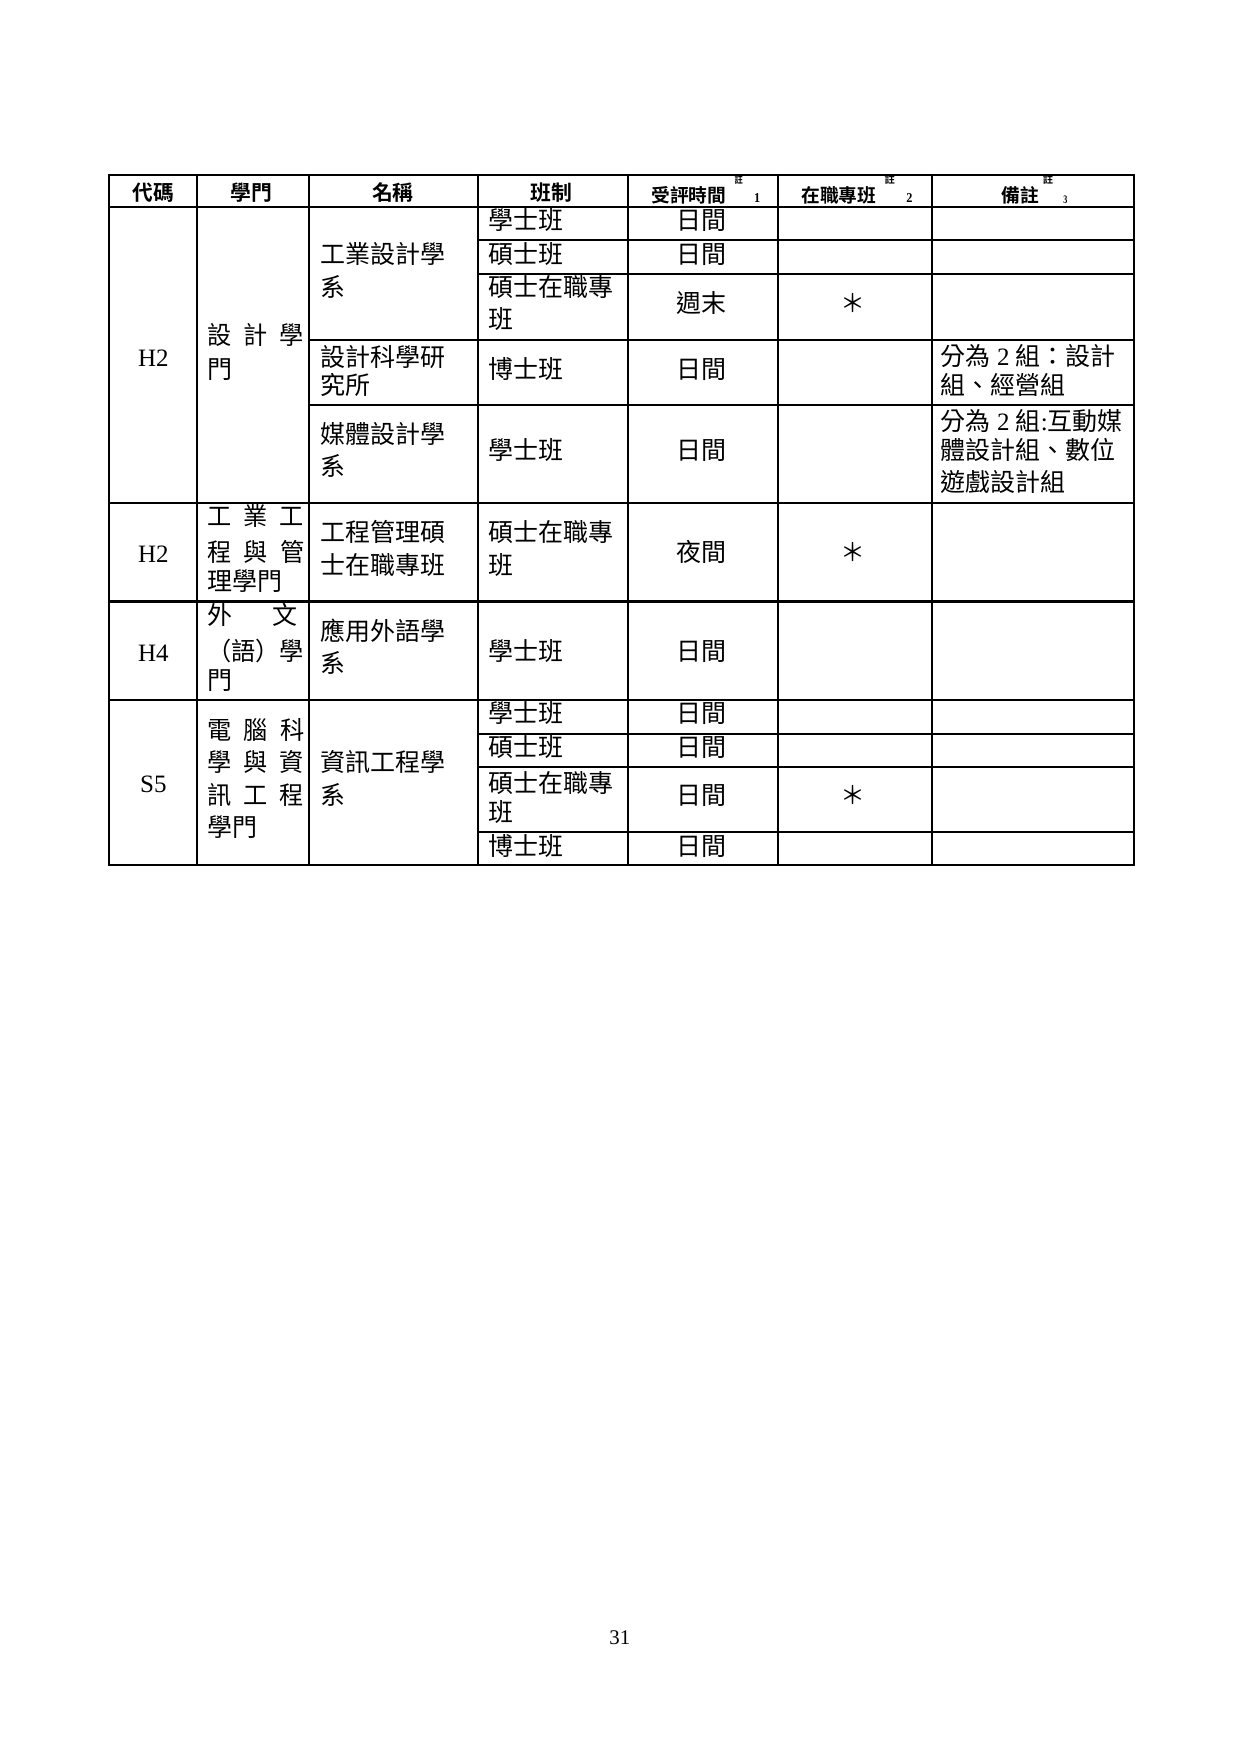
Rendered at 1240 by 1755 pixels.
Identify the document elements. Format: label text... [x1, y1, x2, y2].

table_cell 電 腦 科 [198, 701, 308, 745]
table_cell [629, 827, 745, 831]
table_cell [933, 827, 1055, 831]
table_cell [310, 701, 477, 728]
table_cell [110, 596, 196, 600]
table_cell [264, 404, 308, 437]
table_cell [779, 603, 897, 630]
table_cell [897, 504, 931, 531]
table_cell [198, 482, 263, 498]
table_cell 學士班 [479, 701, 627, 728]
table_cell [897, 580, 931, 596]
table_cell [933, 531, 1055, 548]
table_cell 體設計組、數位 [933, 437, 1133, 465]
table_cell [779, 630, 897, 646]
table_cell [110, 860, 196, 864]
table_cell [897, 860, 931, 864]
table_cell [779, 768, 897, 778]
table_cell [897, 269, 931, 273]
table_cell [629, 319, 745, 335]
table_cell 日間 [629, 630, 745, 666]
table_cell [897, 302, 931, 318]
table_cell [933, 860, 1055, 864]
table_cell [933, 498, 1055, 502]
table_cell [629, 860, 745, 864]
table_cell [479, 335, 627, 339]
table_cell [629, 679, 745, 695]
table_cell [110, 831, 196, 842]
table_cell 系 [310, 269, 477, 302]
table_cell [1055, 798, 1133, 811]
table_cell [310, 580, 477, 596]
table_cell [310, 679, 477, 695]
table_cell [779, 437, 897, 449]
table_cell [897, 768, 931, 778]
table_cell [933, 400, 1133, 404]
table_cell [1055, 319, 1133, 335]
table_cell [1055, 208, 1133, 235]
table_cell [479, 580, 627, 596]
table_cell [1055, 695, 1133, 699]
table_cell [779, 666, 897, 679]
table_cell [264, 449, 308, 465]
table_cell 學 與 資 [198, 745, 308, 778]
table_cell [629, 406, 745, 437]
table_cell [897, 745, 931, 762]
table_cell [779, 241, 897, 269]
table_cell 文 [264, 603, 308, 630]
table_cell [897, 762, 931, 766]
table_cell [897, 596, 931, 600]
table_cell [933, 701, 1055, 728]
table_cell [110, 798, 196, 811]
table_header 學門 [198, 176, 308, 206]
table_cell [779, 400, 897, 404]
table_header 班制 [479, 176, 627, 206]
table_cell [629, 811, 745, 827]
table_cell [897, 798, 931, 811]
table_cell 日間 [629, 437, 745, 465]
table_cell 班 [479, 302, 627, 335]
table_cell [264, 465, 308, 482]
table_cell [933, 833, 1055, 842]
table_cell [110, 745, 196, 762]
table_cell [479, 341, 627, 351]
table_cell 學士班 [479, 437, 627, 465]
table_cell [897, 465, 931, 482]
table_header 3 [1055, 176, 1133, 206]
table_cell [479, 860, 627, 864]
table_cell [1055, 275, 1133, 302]
table_cell [897, 843, 931, 860]
table_cell 工業設計學 [310, 239, 477, 269]
table_cell 日間 [629, 208, 745, 235]
table_cell 資訊工程學 [310, 745, 477, 778]
table_cell [1055, 701, 1133, 728]
table_cell [779, 341, 897, 351]
table_cell [1055, 646, 1133, 666]
table_cell [629, 695, 745, 699]
table_cell [198, 449, 263, 465]
table_cell [897, 235, 931, 239]
table_cell [198, 208, 263, 235]
table_cell [198, 239, 263, 269]
table_cell [264, 860, 308, 864]
table_cell [897, 603, 931, 630]
table_cell [933, 695, 1055, 699]
table_cell [933, 208, 1055, 235]
table_cell [933, 302, 1055, 318]
table_cell [110, 701, 196, 728]
table_cell [779, 843, 897, 860]
table_cell [479, 406, 627, 437]
table_cell 夜間 [629, 531, 745, 568]
table_cell [897, 449, 931, 465]
table_cell [897, 482, 931, 498]
table_cell [264, 679, 308, 695]
table_cell [933, 275, 1055, 302]
table_cell [933, 630, 1055, 646]
table_cell [110, 400, 196, 404]
table_cell [198, 404, 263, 437]
table_cell [198, 235, 263, 239]
table_cell [779, 811, 897, 827]
table_cell 組、經營組 [933, 372, 1133, 400]
table_cell [1055, 768, 1133, 778]
table_cell [1055, 568, 1133, 580]
table_cell [897, 833, 931, 842]
table_cell 工 業 工 [198, 504, 308, 531]
table_cell [198, 843, 263, 860]
table_cell [779, 580, 897, 596]
table_cell [745, 811, 777, 827]
table_cell [110, 827, 196, 831]
table_cell [310, 319, 477, 335]
table_cell [897, 646, 931, 666]
table_cell [933, 762, 1055, 766]
table_cell [745, 833, 777, 842]
table_cell 門 [198, 666, 263, 695]
table_cell 訊 工 程 [198, 778, 308, 811]
table_cell [897, 679, 931, 695]
table_cell [745, 341, 777, 351]
table_cell [110, 568, 196, 580]
table_cell 博士班 [479, 351, 627, 384]
table_cell [110, 811, 196, 827]
table_cell [1055, 548, 1133, 568]
table_cell [110, 482, 196, 498]
table_cell [933, 319, 1055, 335]
table_cell [745, 275, 777, 302]
table_cell [629, 335, 745, 339]
table_cell [629, 580, 745, 596]
table_cell [264, 208, 308, 235]
table_cell [933, 679, 1055, 695]
table_cell [933, 646, 1055, 666]
table_cell [629, 498, 745, 502]
table_cell [110, 580, 196, 596]
table_cell 學士班 [479, 630, 627, 666]
table_cell [110, 319, 196, 335]
table_cell [1055, 531, 1133, 548]
table_cell [629, 666, 745, 679]
table_cell ＊ [779, 531, 897, 568]
table_cell [745, 580, 777, 596]
table_cell 碩士在職專 [479, 504, 627, 548]
table_cell [110, 437, 196, 449]
table_cell [629, 768, 745, 778]
table_cell [479, 235, 627, 239]
table_cell [897, 666, 931, 679]
table_cell [1055, 335, 1133, 339]
table_cell [745, 465, 777, 482]
table_cell [745, 319, 777, 335]
table_cell [198, 437, 263, 449]
table_cell [1055, 269, 1133, 273]
table_cell [745, 335, 777, 339]
table_cell [110, 239, 196, 269]
table_cell H4 [110, 630, 196, 666]
table_cell [1055, 811, 1133, 827]
table_cell [745, 630, 777, 646]
table_cell 日間 [629, 833, 745, 860]
table_cell [310, 302, 477, 318]
table_cell [264, 831, 308, 842]
table_cell [779, 762, 897, 766]
table_cell [264, 239, 308, 269]
table_cell [310, 811, 477, 827]
table_cell [310, 860, 477, 864]
table_cell [310, 208, 477, 235]
table_cell [779, 695, 897, 699]
table_cell [779, 646, 897, 666]
table_cell 日間 [629, 351, 745, 384]
table_cell [897, 827, 931, 831]
table_cell [745, 384, 777, 400]
table_cell [933, 603, 1055, 630]
table_cell 門 [198, 351, 263, 384]
table_cell [897, 701, 931, 728]
table_cell [110, 449, 196, 465]
table_cell [745, 241, 777, 269]
table_cell [933, 778, 1055, 798]
table_cell [629, 482, 745, 498]
table_cell [110, 504, 196, 531]
table_cell [310, 827, 477, 831]
table_cell 分為 2 組:互動媒 [933, 406, 1133, 437]
table_cell [264, 827, 308, 831]
table_cell 系 [310, 778, 477, 811]
table_cell [779, 504, 897, 531]
table_cell [110, 498, 196, 502]
table_cell [745, 735, 777, 745]
table_cell [745, 235, 777, 239]
table_cell [264, 235, 308, 239]
table_cell S5 [110, 762, 196, 798]
table_cell [897, 319, 931, 335]
table_cell [897, 241, 931, 269]
table_cell [779, 351, 897, 372]
table_cell [779, 319, 897, 335]
table_header 2 [897, 176, 931, 206]
table_cell 在職專班 [779, 186, 897, 206]
table_cell [933, 745, 1055, 762]
table_cell [745, 531, 777, 548]
table_cell [264, 372, 308, 384]
table_cell [1055, 580, 1133, 596]
table_cell [629, 400, 745, 404]
table_cell [897, 498, 931, 502]
table_cell [779, 465, 897, 482]
table_cell [479, 482, 627, 498]
table_cell 日間 [629, 701, 745, 728]
table_cell H2 [110, 531, 196, 568]
table_cell [110, 208, 196, 235]
table_cell [1055, 235, 1133, 239]
table_cell 分為 2 組：設計 [933, 341, 1133, 372]
table_cell [310, 235, 477, 239]
table_cell [745, 400, 777, 404]
table_cell [629, 596, 745, 600]
table_cell [479, 695, 627, 699]
table_cell [264, 482, 308, 498]
table_cell [264, 302, 308, 318]
table_cell [745, 568, 777, 580]
table_cell [1055, 860, 1133, 864]
table_cell 遊戲設計組 [933, 465, 1133, 498]
table_cell [745, 596, 777, 600]
table_cell [745, 695, 777, 699]
table_cell [629, 568, 745, 580]
table_cell [933, 735, 1055, 745]
table_cell [310, 400, 477, 404]
table_cell [629, 341, 745, 351]
table_cell [1055, 504, 1133, 531]
table_cell 班 [479, 548, 627, 580]
table_cell [897, 735, 931, 745]
table_cell [264, 596, 308, 600]
table_cell [745, 745, 777, 762]
table_cell [110, 335, 196, 339]
table_cell [897, 335, 931, 339]
table_cell [629, 235, 745, 239]
table_cell [629, 504, 745, 531]
table_cell [745, 498, 777, 502]
table_cell [198, 465, 263, 482]
table_cell [110, 666, 196, 679]
table_cell 系 [310, 646, 477, 679]
table_cell [897, 400, 931, 404]
table_cell [310, 596, 477, 600]
table_cell 士在職專班 [310, 548, 477, 580]
table_cell [933, 843, 1055, 860]
table_cell [745, 646, 777, 666]
table_cell [897, 275, 931, 302]
table_cell [110, 695, 196, 699]
table_cell [897, 372, 931, 384]
table_cell [897, 406, 931, 437]
table_cell [1055, 666, 1133, 679]
table_cell [310, 498, 477, 502]
table_cell [933, 504, 1055, 531]
table_cell [198, 695, 263, 699]
table_cell 受評時間 [629, 186, 745, 206]
table_cell 日間 [629, 735, 745, 762]
table_cell [779, 833, 897, 842]
table_cell [779, 827, 897, 831]
table_cell [897, 630, 931, 646]
table_cell [779, 679, 897, 695]
table_cell [745, 269, 777, 273]
table_cell 碩士班 [479, 735, 627, 762]
table_header 代碼 [110, 176, 196, 206]
table_cell [310, 335, 477, 339]
table_header 1 [745, 176, 777, 206]
table_cell [745, 843, 777, 860]
table_cell [745, 701, 777, 728]
table_cell [110, 679, 196, 695]
table_cell 週末 [629, 275, 745, 318]
table_cell [110, 302, 196, 318]
table_cell [479, 596, 627, 600]
table_cell [479, 762, 627, 766]
table_cell 媒體設計學 [310, 406, 477, 449]
table_cell [779, 482, 897, 498]
table_cell [479, 498, 627, 502]
table_cell [933, 235, 1055, 239]
table_cell [745, 778, 777, 798]
table_cell [745, 798, 777, 811]
table_header 名稱 [310, 176, 477, 206]
table_cell [264, 695, 308, 699]
table_cell [745, 548, 777, 568]
table_cell [779, 235, 897, 239]
table_cell [745, 449, 777, 465]
table_cell 設計科學研 [310, 341, 477, 372]
table_cell [779, 568, 897, 580]
table_cell [897, 548, 931, 568]
table_cell 學士班 [479, 208, 627, 235]
table_cell [479, 465, 627, 482]
table_cell [264, 273, 308, 302]
table_cell [310, 831, 477, 842]
table_cell [779, 372, 897, 384]
table_cell [310, 733, 477, 745]
table_cell [264, 384, 308, 400]
table_cell [745, 437, 777, 449]
table_cell [897, 811, 931, 827]
table_cell [897, 208, 931, 235]
table_cell [745, 666, 777, 679]
table_cell [779, 701, 897, 728]
table_cell [479, 679, 627, 695]
table_cell [779, 406, 897, 437]
table_cell 設 計 學 [198, 319, 308, 351]
table_cell H2 [110, 339, 196, 372]
table_cell [933, 241, 1055, 269]
table_cell 外 [198, 603, 263, 630]
table_cell [629, 603, 745, 630]
table_cell 工程管理碩 [310, 504, 477, 548]
table_cell ＊ [779, 778, 897, 811]
table_cell [745, 679, 777, 695]
table_cell [1055, 596, 1133, 600]
table_cell 備註 [933, 186, 1055, 206]
table_cell [745, 372, 777, 384]
table_cell [110, 733, 196, 745]
table_cell 日間 [629, 778, 745, 811]
table_cell [110, 384, 196, 400]
table_cell [1055, 679, 1133, 695]
table_cell [745, 827, 777, 831]
table_cell [1055, 778, 1133, 798]
table_cell [629, 269, 745, 273]
table_cell [897, 384, 931, 400]
table_header 註 [629, 176, 745, 186]
table_cell [110, 269, 196, 273]
table_cell [310, 843, 477, 860]
table_cell [897, 778, 931, 798]
table_cell [1055, 745, 1133, 762]
table_cell [779, 860, 897, 864]
table_cell [264, 811, 308, 827]
table_cell [745, 351, 777, 372]
table_cell [933, 811, 1055, 827]
text 31 [108, 1625, 1131, 1649]
table_cell 碩士在職專 [479, 275, 627, 302]
table_header 註 [933, 176, 1055, 186]
table_cell [897, 695, 931, 699]
table_cell [1055, 498, 1133, 502]
table_cell [198, 498, 308, 502]
table_cell 究所 [310, 372, 477, 400]
table_cell [745, 860, 777, 864]
table_cell [1055, 603, 1133, 630]
table_cell （語）學 [198, 630, 308, 666]
table_cell [479, 269, 627, 273]
table_cell 碩士班 [479, 241, 627, 269]
table_cell [897, 341, 931, 351]
table_cell [198, 860, 263, 864]
table_cell [779, 596, 897, 600]
table_cell [779, 208, 897, 235]
table_cell [479, 827, 627, 831]
table_cell [1055, 843, 1133, 860]
table_cell [479, 400, 627, 404]
table_cell [110, 603, 196, 630]
table_cell [933, 548, 1055, 568]
table_header 註 [779, 176, 897, 186]
table_cell 理學門 [198, 568, 308, 596]
table_cell [110, 273, 196, 302]
table_cell 日間 [629, 241, 745, 269]
table_cell [310, 695, 477, 699]
table_cell 碩士在職專 [479, 768, 627, 798]
table_cell [264, 843, 308, 860]
table_cell 應用外語學 [310, 603, 477, 646]
table_cell [933, 768, 1055, 778]
table_cell [1055, 302, 1133, 318]
table_cell [1055, 833, 1133, 842]
table_cell [110, 843, 196, 860]
table_cell [198, 596, 263, 600]
table_cell [110, 235, 196, 239]
table_cell [110, 372, 196, 384]
table_cell 班 [479, 798, 627, 827]
table_cell [264, 400, 308, 404]
table_cell [897, 437, 931, 449]
table_cell [198, 400, 263, 404]
table_cell 學門 [198, 811, 263, 842]
table_cell [779, 735, 897, 745]
table_cell [629, 762, 745, 766]
table_cell [198, 269, 263, 273]
table_cell 博士班 [479, 833, 627, 860]
table_cell [198, 273, 263, 302]
table_cell [1055, 630, 1133, 646]
table_cell [779, 335, 897, 339]
table_cell [897, 568, 931, 580]
table_cell [779, 269, 897, 273]
table_cell [264, 666, 308, 679]
table_cell [310, 482, 477, 498]
table_cell [264, 351, 308, 372]
table_cell [745, 762, 777, 766]
table_cell [745, 208, 777, 235]
table_cell [479, 384, 627, 400]
table_cell [745, 482, 777, 498]
table_cell [933, 666, 1055, 679]
table_cell 系 [310, 449, 477, 482]
table_cell [779, 449, 897, 465]
table_cell [933, 335, 1055, 339]
table_cell [933, 798, 1055, 811]
table_cell [479, 666, 627, 679]
table_cell [1055, 762, 1133, 766]
table_cell [264, 437, 308, 449]
table_cell [264, 269, 308, 273]
table_cell [745, 603, 777, 630]
table_cell [745, 504, 777, 531]
table_cell [933, 580, 1055, 596]
table_cell [933, 568, 1055, 580]
table_cell [745, 302, 777, 318]
table_cell [1055, 241, 1133, 269]
table_cell [1055, 827, 1133, 831]
table_cell 程 與 管 [198, 531, 308, 568]
table_cell [933, 596, 1055, 600]
table_cell [779, 498, 897, 502]
table_cell [629, 465, 745, 482]
table_cell [897, 531, 931, 548]
table_cell [198, 302, 263, 318]
table_cell [110, 404, 196, 437]
table_cell [745, 768, 777, 778]
table_cell [745, 406, 777, 437]
table_cell [933, 269, 1055, 273]
table_cell ＊ [779, 275, 897, 318]
table_cell [110, 465, 196, 482]
table_cell [897, 351, 931, 372]
table_cell [779, 384, 897, 400]
table_cell [198, 384, 263, 400]
table_cell [479, 603, 627, 630]
table_cell [779, 745, 897, 762]
table_cell [1055, 735, 1133, 745]
table_cell [629, 384, 745, 400]
